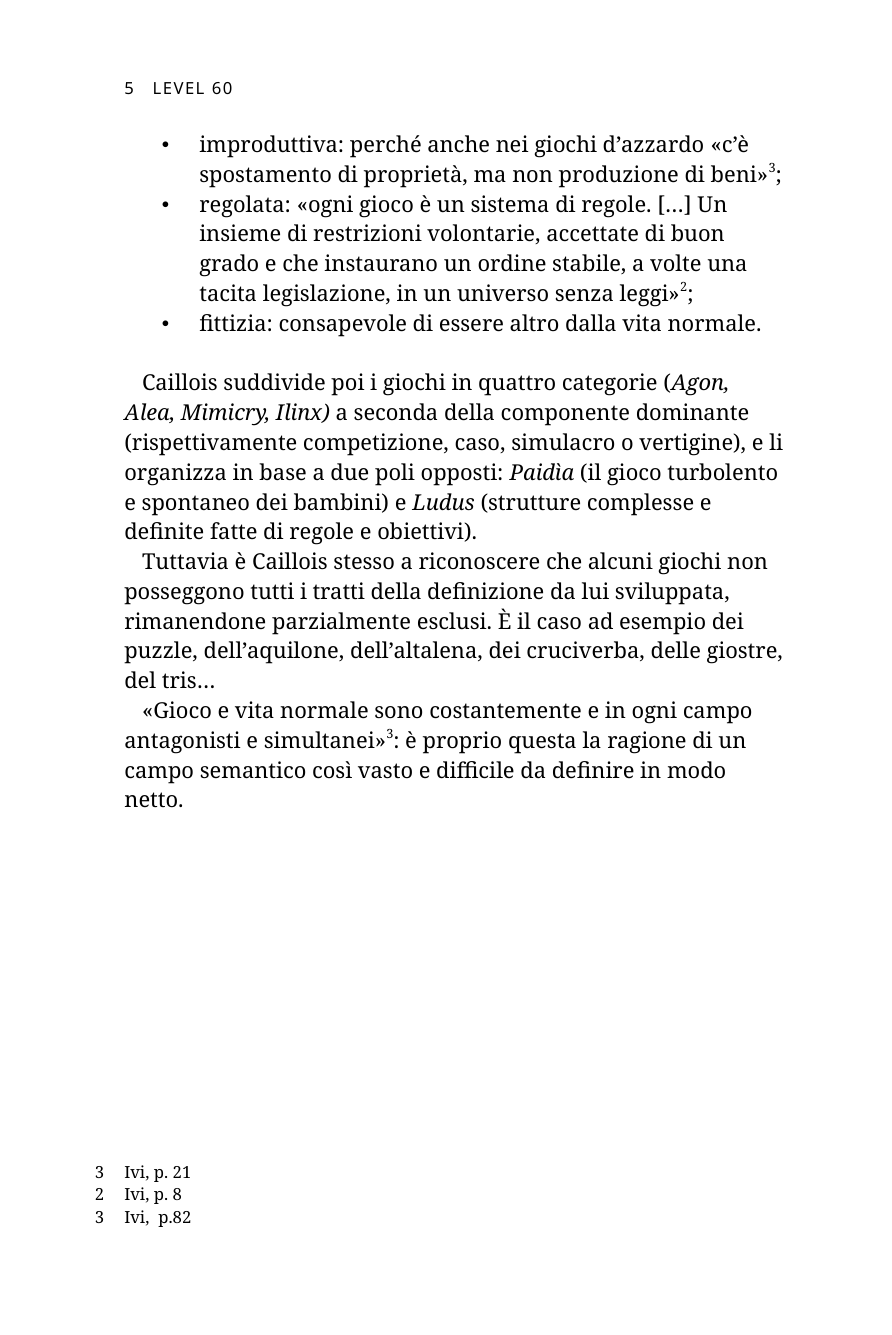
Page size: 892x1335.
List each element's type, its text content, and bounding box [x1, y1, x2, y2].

text «Gioco e vita normale sono costantemente e in ogni campo antagonisti e simultanei»: è proprio questa la ragione di un campo semantico così vasto e difficile da definire in modo netto. [124, 695, 786, 814]
list improduttiva: perché anche nei giochi d’azzardo «c’è spostamento di proprietà, ma non produzione di beni»; [162, 129, 786, 188]
list Ivi, p. 8 [94, 1183, 786, 1206]
text Caillois suddivide poi i giochi in quattro categorie (Agon, Alea, Mimicry, Ilinx) a seconda della componente dominante (rispettivamente competizione, caso, simulacro o vertigine), e li organizza in base a due poli opposti: Paidìa (il gioco turbolento e spontaneo dei bambini) e Ludus (strutture complesse e definite fatte di regole e obiettivi). [124, 367, 786, 546]
list Ivi, p. 21 [94, 1160, 786, 1183]
list fittizia: consapevole di essere altro dalla vita normale. [162, 308, 786, 337]
text Tuttavia è Caillois stesso a riconoscere che alcuni giochi non posseggono tutti i tratti della definizione da lui sviluppata, rimanendone parzialmente esclusi. È il caso ad esempio dei puzzle, dell’aquilone, dell’altalena, dei cruciverba, delle giostre, del tris… [124, 546, 786, 695]
text Ivi, p.82 [94, 1206, 786, 1228]
list regolata: «ogni gioco è un sistema di regole. […] Un insieme di restrizioni volontarie, accettate di buon grado e che instaurano un ordine stabile, a volte una tacita legislazione, in un universo senza leggi»; [162, 188, 786, 308]
